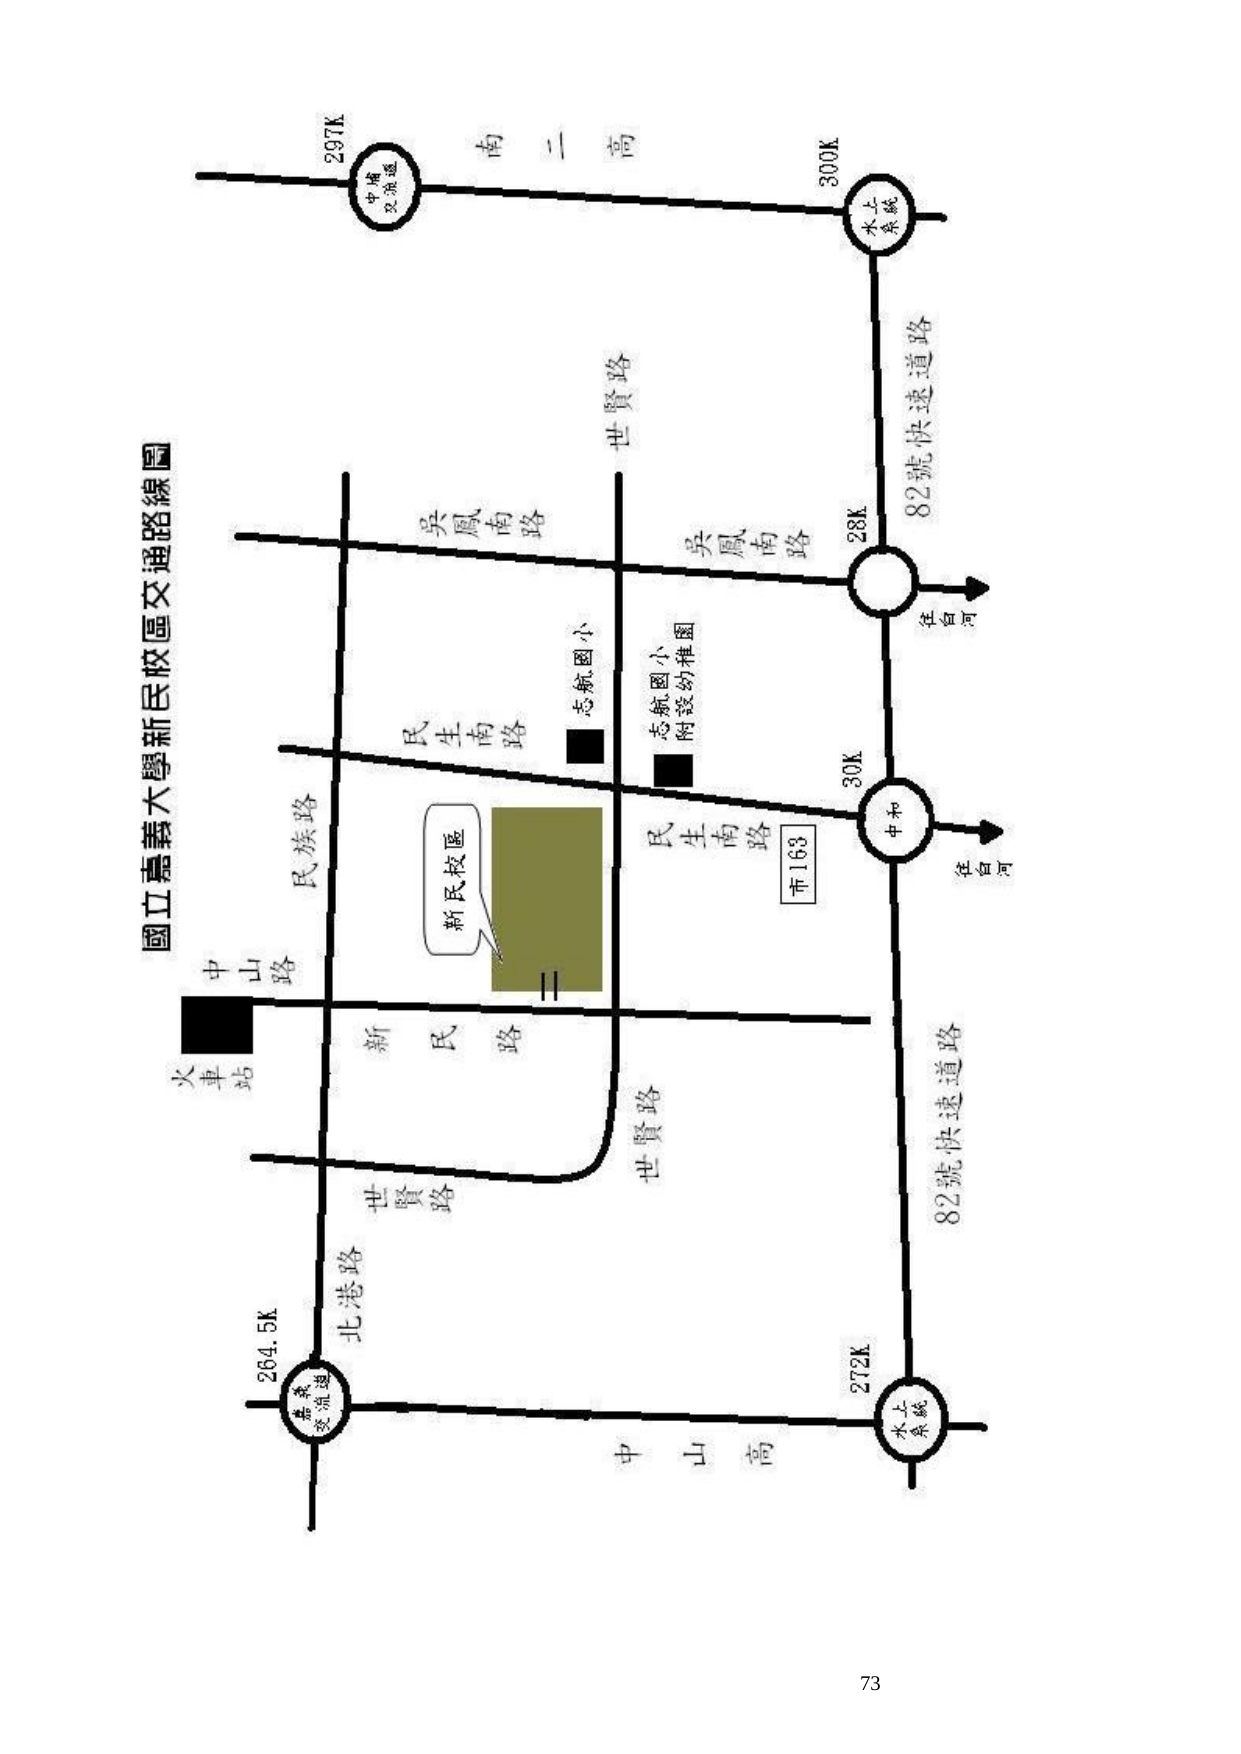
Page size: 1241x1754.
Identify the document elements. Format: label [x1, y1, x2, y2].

picture [116, 60, 1066, 1549]
